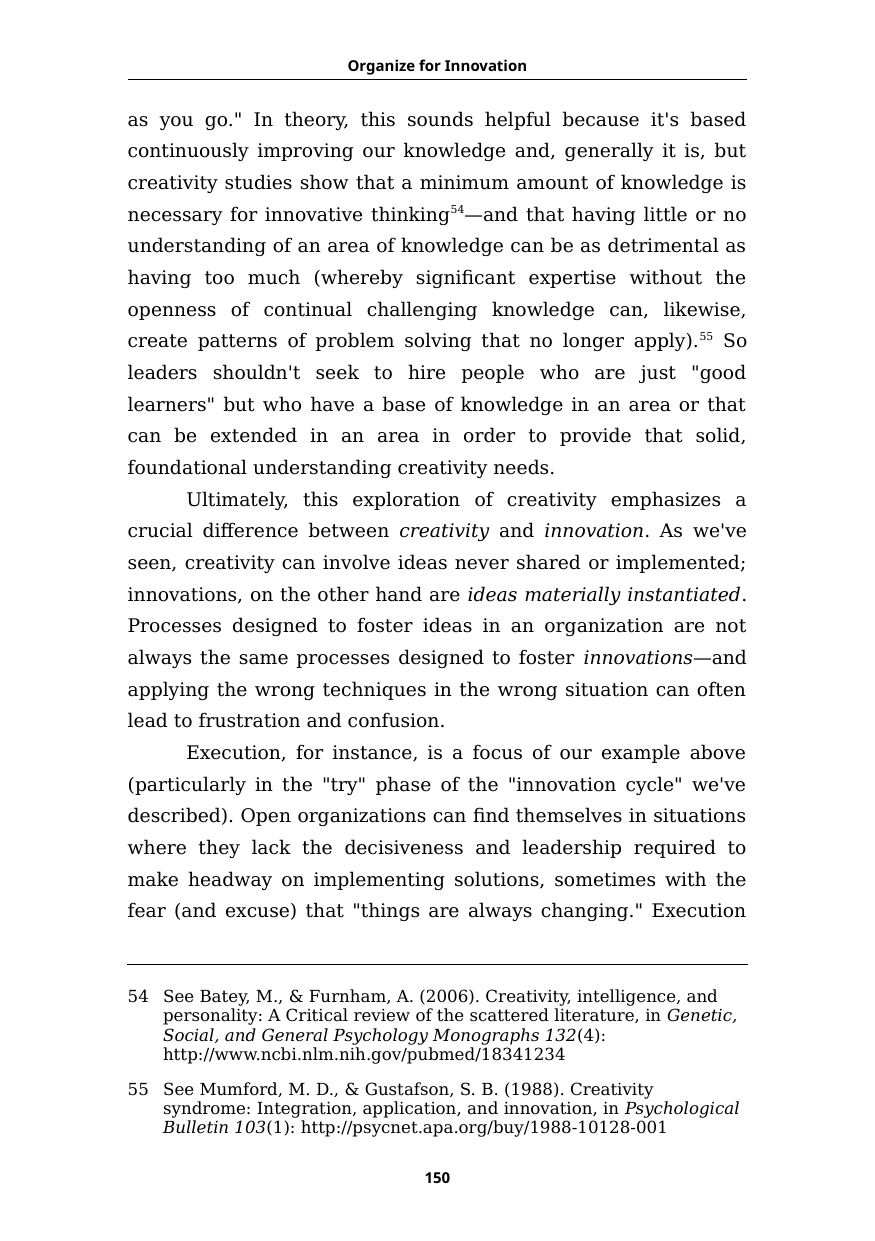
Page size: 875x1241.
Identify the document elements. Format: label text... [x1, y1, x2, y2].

text Execution, for instance, is a focus of our example above (particularly in the "try" phase of the "innovation cycle" we've described). Open organizations can find themselves in situations where they lack the decisiveness and leadership required to make headway on implementing solutions, sometimes with the fear (and excuse) that "things are always changing." Execution [127, 742, 747, 922]
text as you go." In theory, this sounds helpful because it's based continuously improving our knowledge and, generally it is, but creativity studies show that a minimum amount of knowledge is necessary for innovative thinking—and that having little or no understanding of an area of knowledge can be as detrimental as having too much (whereby significant expertise without the openness of continual challenging knowledge can, likewise, create patterns of problem solving that no longer apply). So leaders shouldn't seek to hire people who are just "good learners" but who have a base of knowledge in an area or that can be extended in an area in order to provide that solid, foundational understanding creativity needs. [127, 109, 747, 479]
text See Mumford, M. D., & Gustafson, S. B. (1988). Creativity syndrome: Integration, application, and innovation, in Psychological Bulletin 103(1): http://psycnet.apa.org/buy/1988-10128-001 [127, 1079, 747, 1138]
text See Batey, M., & Furnham, A. (2006). Creativity, intelligence, and personality: A Critical review of the scattered literature, in Genetic, Social, and General Psychology Monographs 132(4): http://www.ncbi.nlm.nih.gov/pubmed/18341234 [127, 987, 747, 1064]
text Ultimately, this exploration of creativity emphasizes a crucial difference between creativity and innovation. As we've seen, creativity can involve ideas never shared or implemented; innovations, on the other hand are ideas materially instantiated. Processes designed to foster ideas in an organization are not always the same processes designed to foster innovations—and applying the wrong techniques in the wrong situation can often lead to frustration and confusion. [127, 489, 747, 732]
